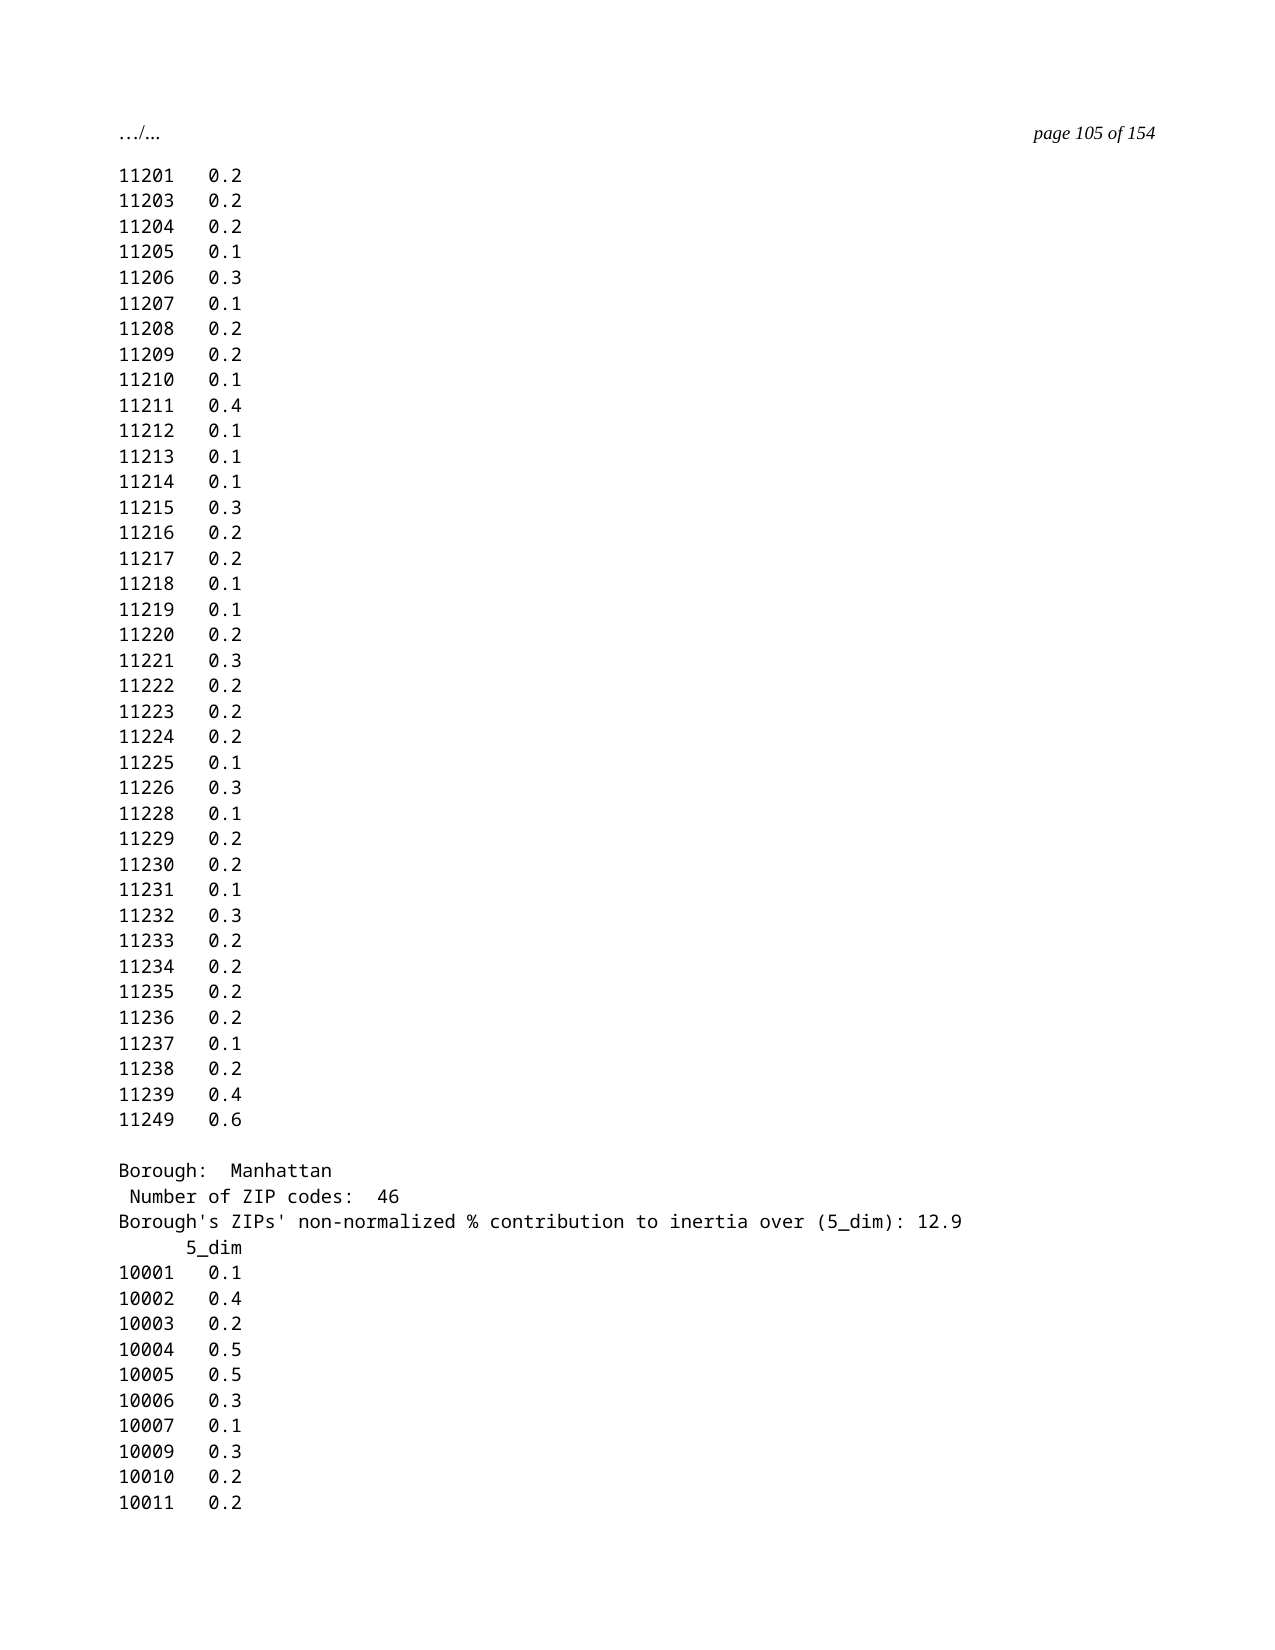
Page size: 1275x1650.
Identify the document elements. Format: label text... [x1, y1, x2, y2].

text 11225 0.1 [118, 749, 1157, 775]
text 11235 0.2 [118, 979, 1157, 1004]
text 11236 0.2 [118, 1004, 1157, 1030]
text 11210 0.1 [118, 366, 1157, 392]
text 11214 0.1 [118, 468, 1157, 494]
text 10007 0.1 [118, 1413, 1157, 1438]
text 11233 0.2 [118, 928, 1157, 953]
text 11221 0.3 [118, 647, 1157, 673]
text 11205 0.1 [118, 239, 1157, 264]
text 11212 0.1 [118, 417, 1157, 443]
text 11228 0.1 [118, 800, 1157, 826]
text 11238 0.2 [118, 1055, 1157, 1081]
text 11217 0.2 [118, 545, 1157, 571]
text 10004 0.5 [118, 1336, 1157, 1362]
text 11203 0.2 [118, 188, 1157, 213]
text 11208 0.2 [118, 315, 1157, 341]
text 10003 0.2 [118, 1311, 1157, 1336]
text 11234 0.2 [118, 953, 1157, 979]
text 11239 0.4 [118, 1081, 1157, 1106]
text 10009 0.3 [118, 1438, 1157, 1464]
text 11229 0.2 [118, 826, 1157, 851]
text 11222 0.2 [118, 673, 1157, 698]
text 5_dim [118, 1234, 1157, 1259]
text 11219 0.1 [118, 596, 1157, 622]
text 11237 0.1 [118, 1030, 1157, 1055]
text 11215 0.3 [118, 494, 1157, 519]
text 11204 0.2 [118, 213, 1157, 239]
text 11249 0.6 [118, 1106, 1157, 1132]
text 11213 0.1 [118, 443, 1157, 468]
text 10011 0.2 [118, 1489, 1157, 1515]
text 11209 0.2 [118, 341, 1157, 366]
text 11220 0.2 [118, 622, 1157, 647]
text 11218 0.1 [118, 571, 1157, 596]
text 10006 0.3 [118, 1387, 1157, 1413]
text 10001 0.1 [118, 1259, 1157, 1285]
text 11226 0.3 [118, 775, 1157, 800]
text 11224 0.2 [118, 724, 1157, 749]
text 10010 0.2 [118, 1464, 1157, 1489]
text Number of ZIP codes: 46 [118, 1183, 1157, 1208]
text Borough's ZIPs' non-normalized % contribution to inertia over (5_dim): 12.9 [118, 1208, 1157, 1234]
text 11231 0.1 [118, 877, 1157, 902]
text 11206 0.3 [118, 264, 1157, 290]
text 11207 0.1 [118, 290, 1157, 315]
text 11223 0.2 [118, 698, 1157, 724]
text 11232 0.3 [118, 902, 1157, 928]
text 10005 0.5 [118, 1362, 1157, 1387]
text 11201 0.2 [118, 162, 1157, 188]
text 11230 0.2 [118, 851, 1157, 877]
text 11211 0.4 [118, 392, 1157, 417]
text 10002 0.4 [118, 1285, 1157, 1311]
text 11216 0.2 [118, 519, 1157, 545]
text Borough: Manhattan [118, 1157, 1157, 1183]
